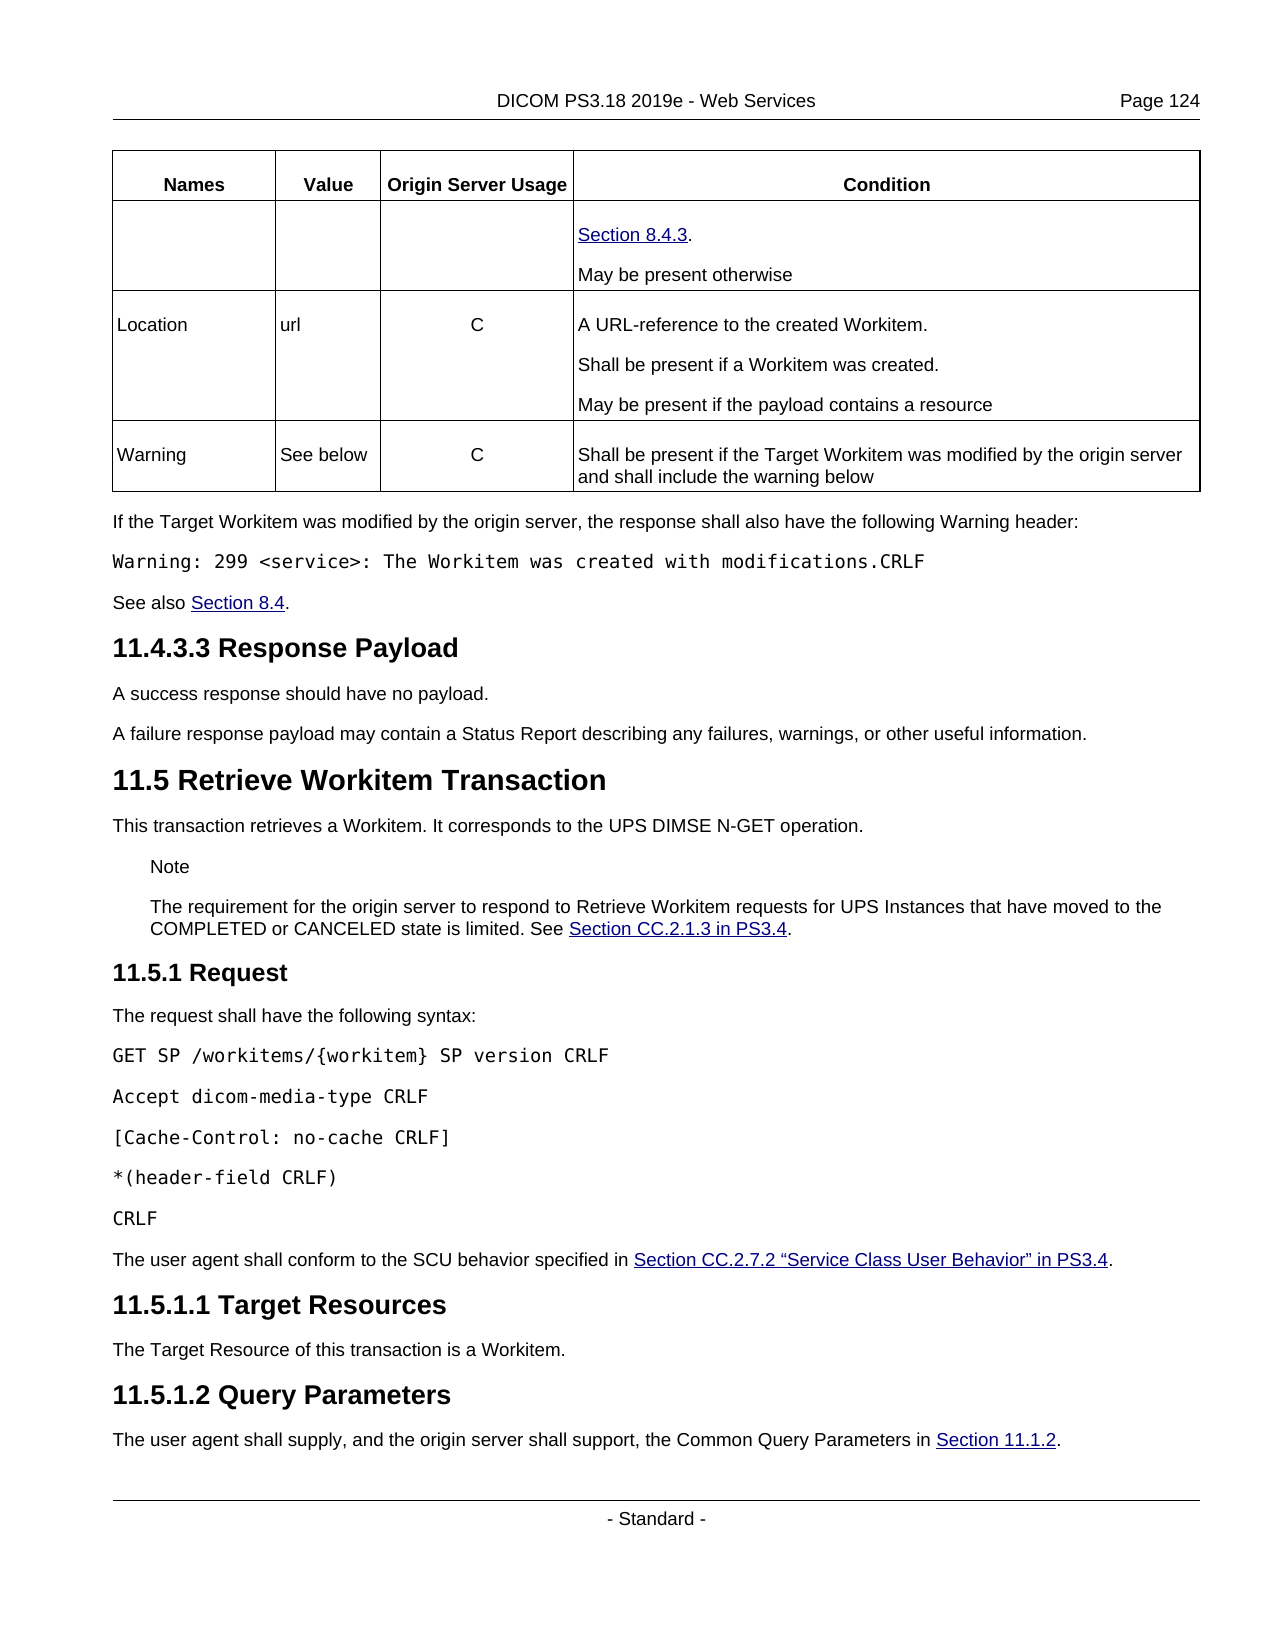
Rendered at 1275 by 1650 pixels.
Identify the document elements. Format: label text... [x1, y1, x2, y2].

text The request shall have the following syntax: [112, 1005, 1200, 1027]
table_cell See below [276, 421, 380, 491]
text The user agent shall conform to the SCU behavior specified in Section CC.2.7.2 “Service Class User Behavior” in PS3.4. [112, 1249, 1200, 1270]
text GET SP /workitems/{workitem} SP version CRLF [112, 1046, 1200, 1067]
text *(header-field CRLF) [112, 1167, 1200, 1189]
text 11.4.3.3 Response Payload [112, 632, 1200, 663]
table_cell [381, 201, 573, 290]
table_header Origin Server Usage [381, 151, 573, 200]
text 11.5 Retrieve Workitem Transaction [112, 763, 1200, 796]
text A success response should have no payload. [112, 682, 1200, 704]
table_cell C [381, 421, 573, 491]
table_cell Location [113, 291, 275, 420]
text Accept dicom-media-type CRLF [112, 1086, 1200, 1108]
text A failure response payload may contain a Status Report describing any failures, warnings, or other useful information. [112, 723, 1200, 744]
text Note [150, 856, 1162, 877]
table_header Names [113, 151, 275, 200]
table_cell C [381, 291, 573, 420]
text If the Target Workitem was modified by the origin server, the response shall also have the following Warning header: [112, 511, 1200, 533]
table_cell [113, 201, 275, 290]
table_cell Warning [113, 421, 275, 491]
text 11.5.1.2 Query Parameters [112, 1379, 1200, 1411]
table_cell A URL-reference to the created Workitem. Shall be present if a Workitem was created. May be present if the payload contains a resource [574, 291, 1199, 420]
table_cell url [276, 291, 380, 420]
table_cell Shall be present if the Target Workitem was modified by the origin server and shall include the warning below [574, 421, 1199, 491]
table_cell Section 8.4.3. May be present otherwise [574, 201, 1199, 290]
text The requirement for the origin server to respond to Retrieve Workitem requests for UPS Instances that have moved to the COMPLETED or CANCELED state is limited. See Section CC.2.1.3 in PS3.4. [150, 896, 1162, 939]
table_header Condition [574, 151, 1199, 200]
table_header Value [276, 151, 380, 200]
text 11.5.1 Request [112, 958, 1200, 986]
text The user agent shall supply, and the origin server shall support, the Common Query Parameters in Section 11.1.2. [112, 1429, 1200, 1451]
text The Target Resource of this transaction is a Workitem. [112, 1339, 1200, 1361]
table_cell [276, 201, 380, 290]
text 11.5.1.1 Target Resources [112, 1289, 1200, 1320]
text CRLF [112, 1208, 1200, 1230]
text This transaction retrieves a Workitem. It corresponds to the UPS DIMSE N-GET operation. [112, 815, 1200, 837]
text Warning: 299 <service>: The Workitem was created with modifications.CRLF [112, 551, 1200, 573]
text [Cache-Control: no-cache CRLF] [112, 1127, 1200, 1149]
text See also Section 8.4. [112, 592, 1200, 613]
